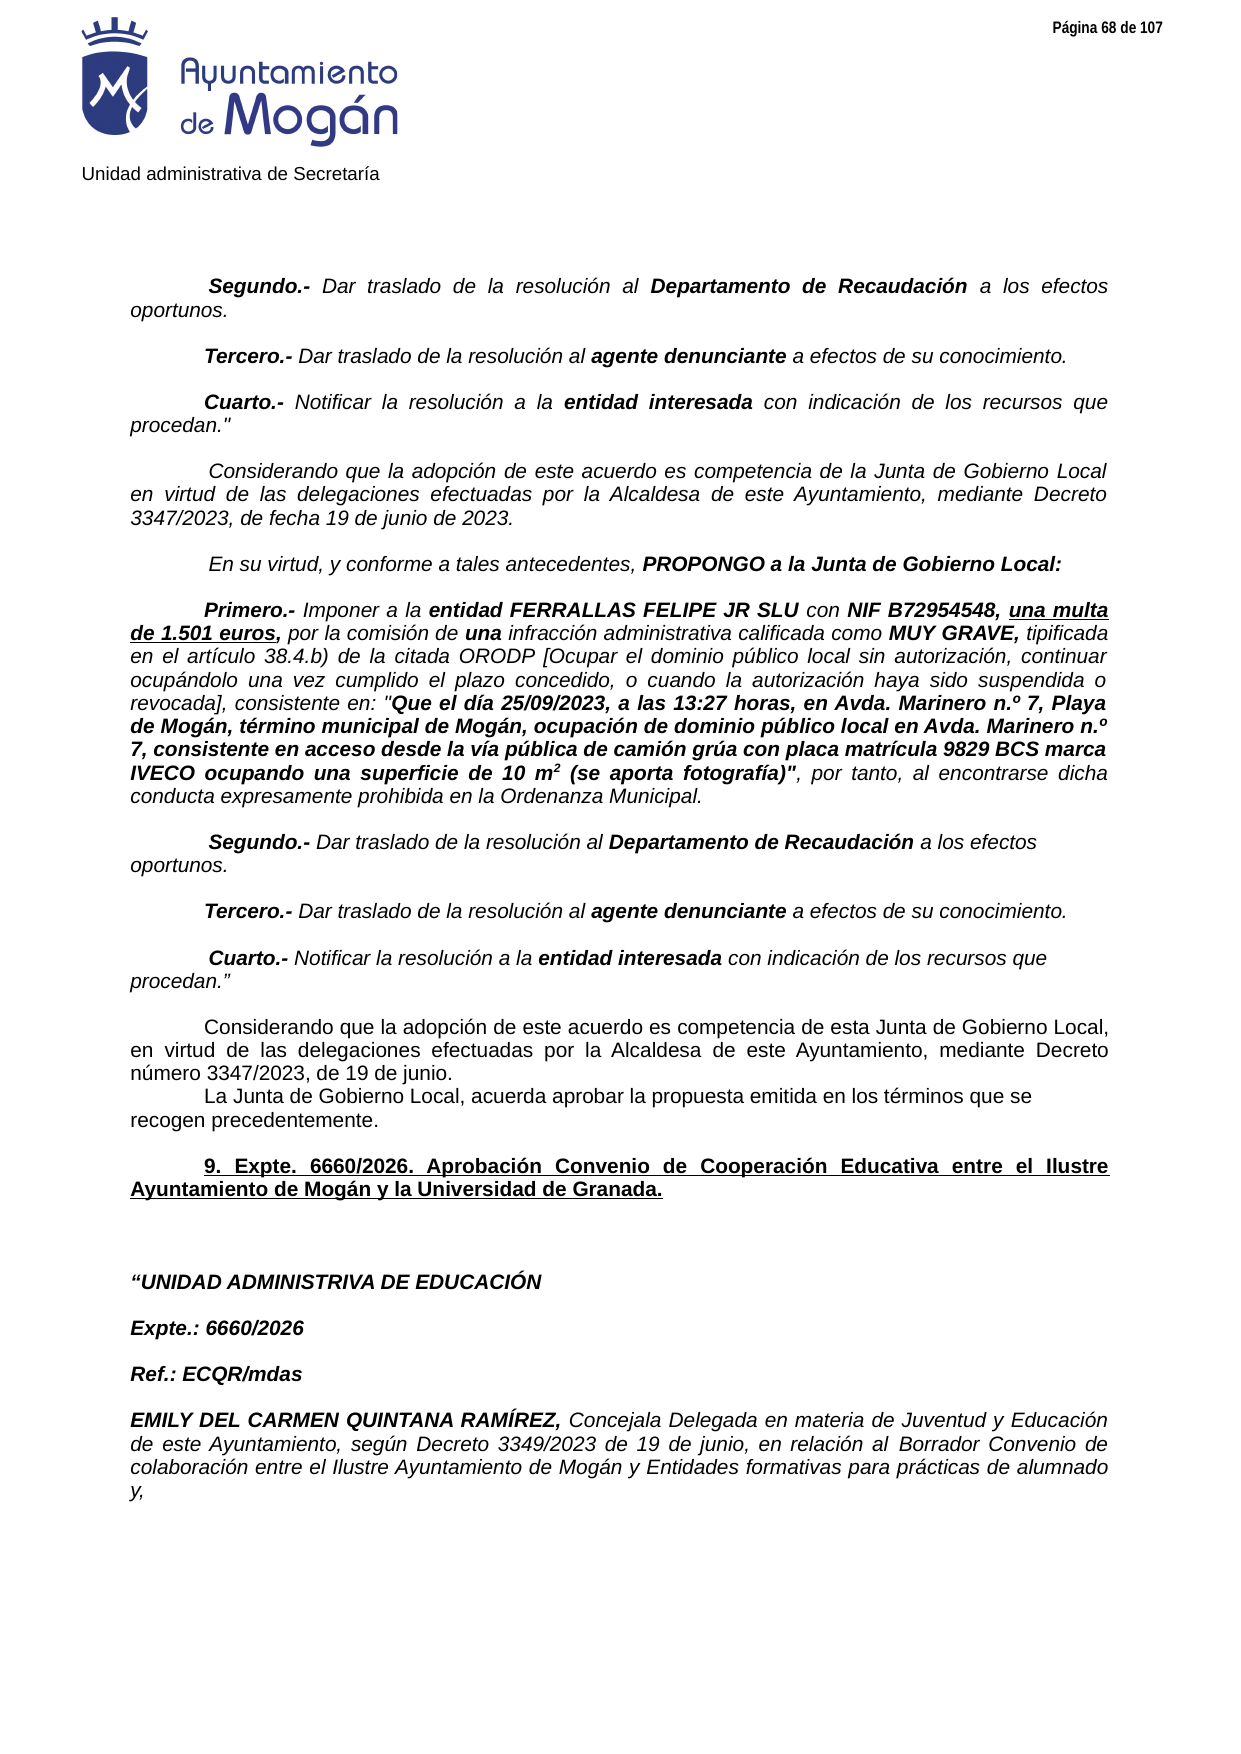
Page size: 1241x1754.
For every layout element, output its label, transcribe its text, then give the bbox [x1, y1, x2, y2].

text Segundo.- Dar traslado de la resolución al Departamento de Recaudación a los efectos oportunos. [130, 831, 1110, 877]
text Considerando que la adopción de este acuerdo es competencia de la Junta de Gobierno Local en virtud de las delegaciones efectuadas por la Alcaldesa de este Ayuntamiento, mediante Decreto 3347/2023, de fecha 19 de junio de 2023. [130, 460, 1110, 529]
text Tercero.- Dar traslado de la resolución al agente denunciante a efectos de su conocimiento. [130, 900, 1110, 923]
text Expte.: 6660/2026 [130, 1317, 1110, 1340]
text EMILY DEL CARMEN QUINTANA RAMÍREZ, Concejala Delegada en materia de Juventud y Educación de este Ayuntamiento, según Decreto 3349/2023 de 19 de junio, en relación al Borrador Convenio de colaboración entre el Ilustre Ayuntamiento de Mogán y Entidades formativas para prácticas de alumnado y, [130, 1409, 1110, 1502]
picture [81, 17, 398, 153]
text Considerando que la adopción de este acuerdo es competencia de esta Junta de Gobierno Local, en virtud de las delegaciones efectuadas por la Alcaldesa de este Ayuntamiento, mediante Decreto número 3347/2023, de 19 de junio. [130, 1015, 1110, 1085]
text Primero.- Imponer a la entidad FERRALLAS FELIPE JR SLU con NIF B72954548, una multa de 1.501 euros, por la comisión de una infracción administrativa calificada como MUY GRAVE, tipificada en el artículo 38.4.b) de la citada ORODP [Ocupar el dominio público local sin autorización, continuar ocupándolo una vez cumplido el plazo concedido, o cuando la autorización haya sido suspendida o revocada], consistente en: "Que el día 25/09/2023, a las 13:27 horas, en Avda. Marinero n.º 7, Playa de Mogán, término municipal de Mogán, ocupación de dominio público local en Avda. Marinero n.º 7, consistente en acceso desde la vía pública de camión grúa con placa matrícula 9829 BCS marca IVECO ocupando una superficie de 10 m2 (se aporta fotografía)", por tanto, al encontrarse dicha conducta expresamente prohibida en la Ordenanza Municipal. [130, 598, 1110, 808]
text Cuarto.- Notificar la resolución a la entidad interesada con indicación de los recursos que procedan." [130, 390, 1110, 437]
text Tercero.- Dar traslado de la resolución al agente denunciante a efectos de su conocimiento. [130, 344, 1110, 367]
text La Junta de Gobierno Local, acuerda aprobar la propuesta emitida en los términos que se recogen precedentemente. [130, 1085, 1110, 1132]
text Segundo.- Dar traslado de la resolución al Departamento de Recaudación a los efectos oportunos. [130, 275, 1110, 321]
text Cuarto.- Notificar la resolución a la entidad interesada con indicación de los recursos que procedan.” [130, 946, 1110, 992]
text 9. Expte. 6660/2026. Aprobación Convenio de Cooperación Educativa entre el Ilustre Ayuntamiento de Mogán y la Universidad de Granada. [130, 1155, 1110, 1201]
text Ref.: ECQR/mdas [130, 1363, 1110, 1386]
text “UNIDAD ADMINISTRIVA DE EDUCACIÓN [130, 1271, 1110, 1294]
text En su virtud, y conforme a tales antecedentes, PROPONGO a la Junta de Gobierno Local: [130, 552, 1110, 576]
